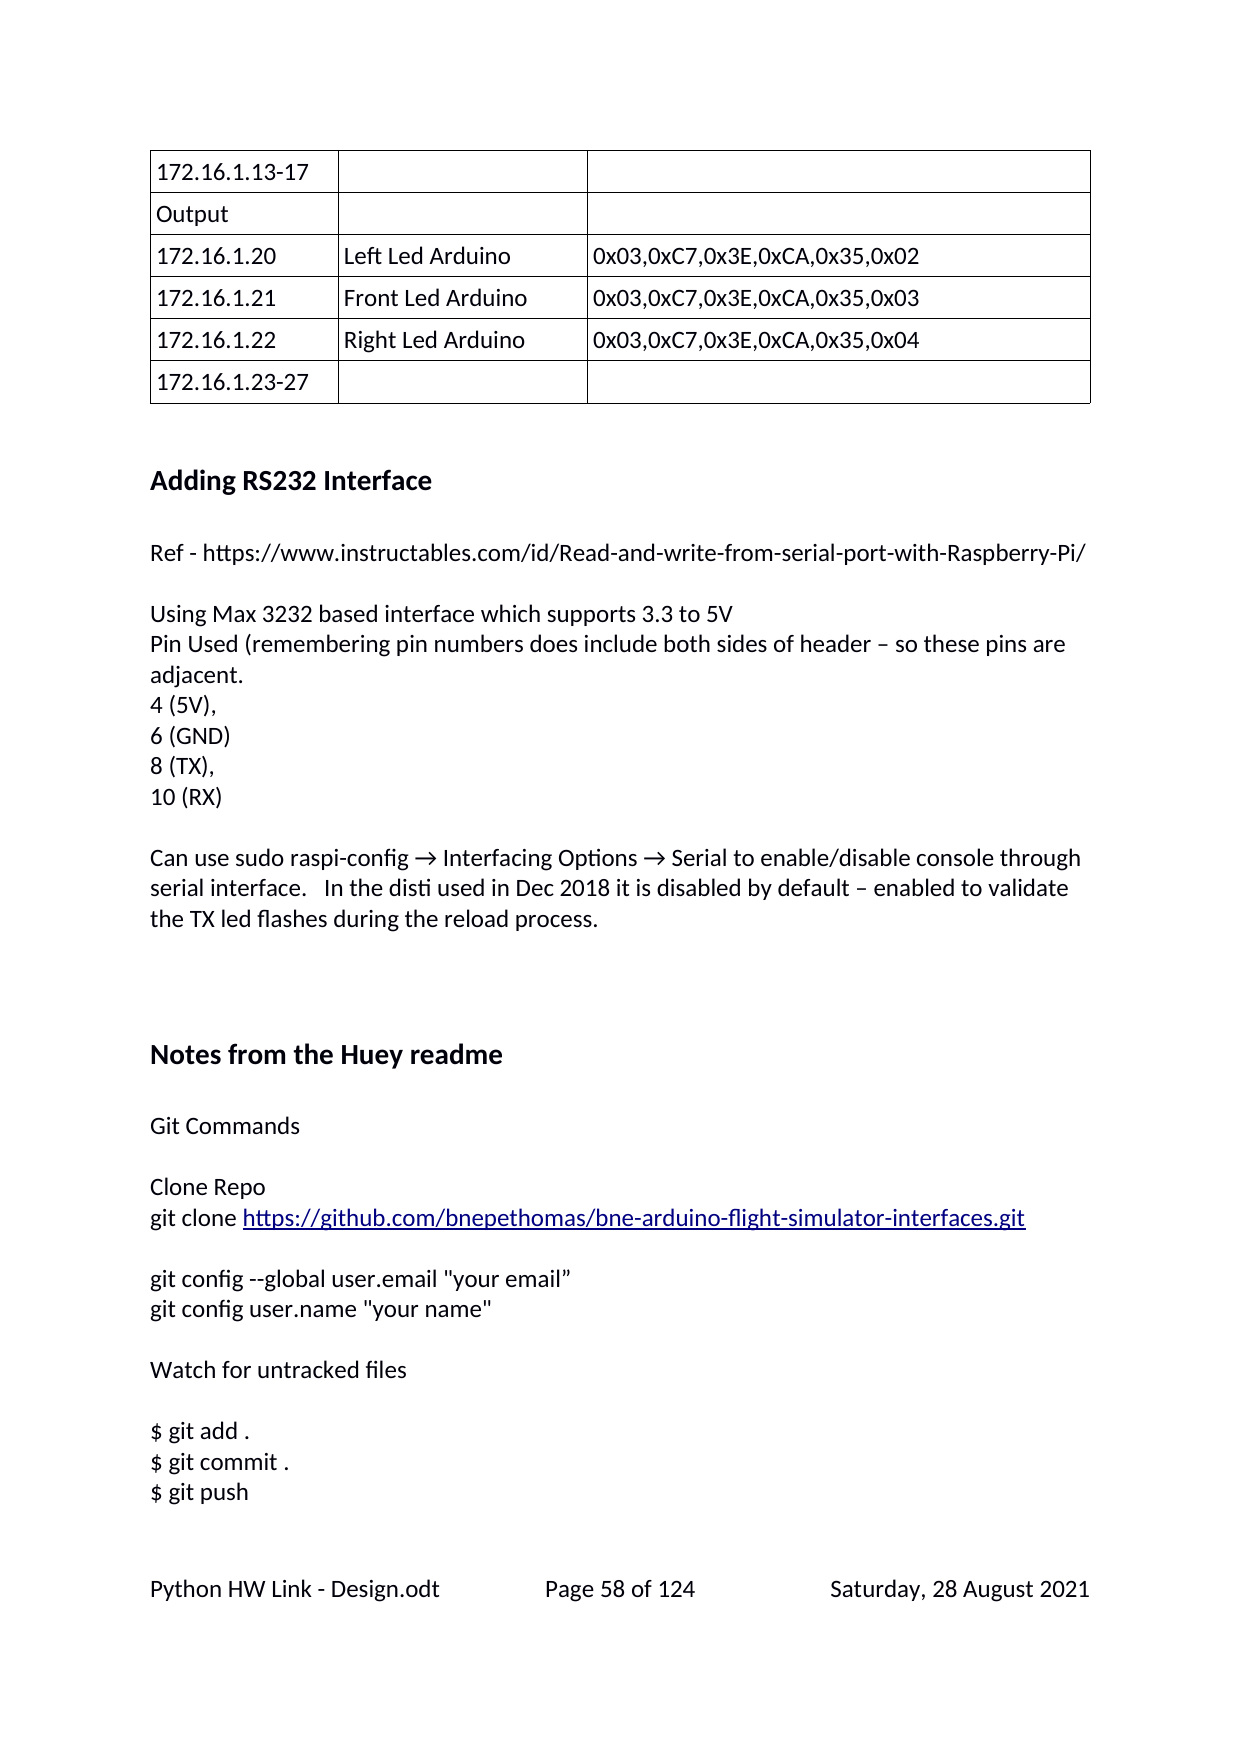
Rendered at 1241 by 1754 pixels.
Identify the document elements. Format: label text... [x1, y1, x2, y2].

text git clone https://github.com/bnepethomas/bne-arduino-flight-simulator-interfaces.git [150, 1202, 1090, 1232]
text Pin Used (remembering pin numbers does include both sides of header – so these pins are adjacent. [150, 628, 1090, 689]
text git config --global user.email "your email” [150, 1263, 1090, 1293]
text Watch for untracked files [150, 1354, 1090, 1385]
text 4 (5V), [150, 689, 1090, 720]
table_cell 172.16.1.22 [151, 319, 338, 360]
text Clone Repo [150, 1171, 1090, 1202]
table_cell 172.16.1.23-27 [151, 361, 338, 402]
text 10 (RX) [150, 781, 1090, 811]
table_cell Left Led Arduino [339, 235, 587, 276]
subtitle Notes from the Huey readme [150, 1036, 1090, 1071]
text $ git commit . [150, 1446, 1090, 1477]
table_cell [588, 151, 1090, 192]
subtitle Adding RS232 Interface [150, 462, 1090, 498]
text git config user.name "your name" [150, 1293, 1090, 1324]
table_cell [588, 361, 1090, 402]
text 6 (GND) [150, 720, 1090, 750]
text Ref - https://www.instructables.com/id/Read-and-write-from-serial-port-with-Raspberry-Pi/ [150, 537, 1090, 567]
table_cell [588, 193, 1090, 234]
table_cell 172.16.1.13-17 [151, 151, 338, 192]
text Can use sudo raspi-config → Interfacing Options → Serial to enable/disable console through serial interface. In the disti used in Dec 2018 it is disabled by default – enabled to validate the TX led flashes during the reload process. [150, 842, 1090, 933]
text 8 (TX), [150, 750, 1090, 781]
table_cell Right Led Arduino [339, 319, 587, 360]
text $ git push [150, 1477, 1090, 1507]
text Git Commands [150, 1110, 1090, 1141]
text $ git add . [150, 1416, 1090, 1446]
table_cell Front Led Arduino [339, 277, 587, 318]
table_cell 0x03,0xC7,0x3E,0xCA,0x35,0x03 [588, 277, 1090, 318]
table_cell [339, 361, 587, 402]
table_cell Output [151, 193, 338, 234]
table_cell [339, 151, 587, 192]
table_cell 0x03,0xC7,0x3E,0xCA,0x35,0x04 [588, 319, 1090, 360]
table_cell [339, 193, 587, 234]
text Using Max 3232 based interface which supports 3.3 to 5V [150, 598, 1090, 628]
table_cell 172.16.1.21 [151, 277, 338, 318]
table_cell 172.16.1.20 [151, 235, 338, 276]
table_cell 0x03,0xC7,0x3E,0xCA,0x35,0x02 [588, 235, 1090, 276]
